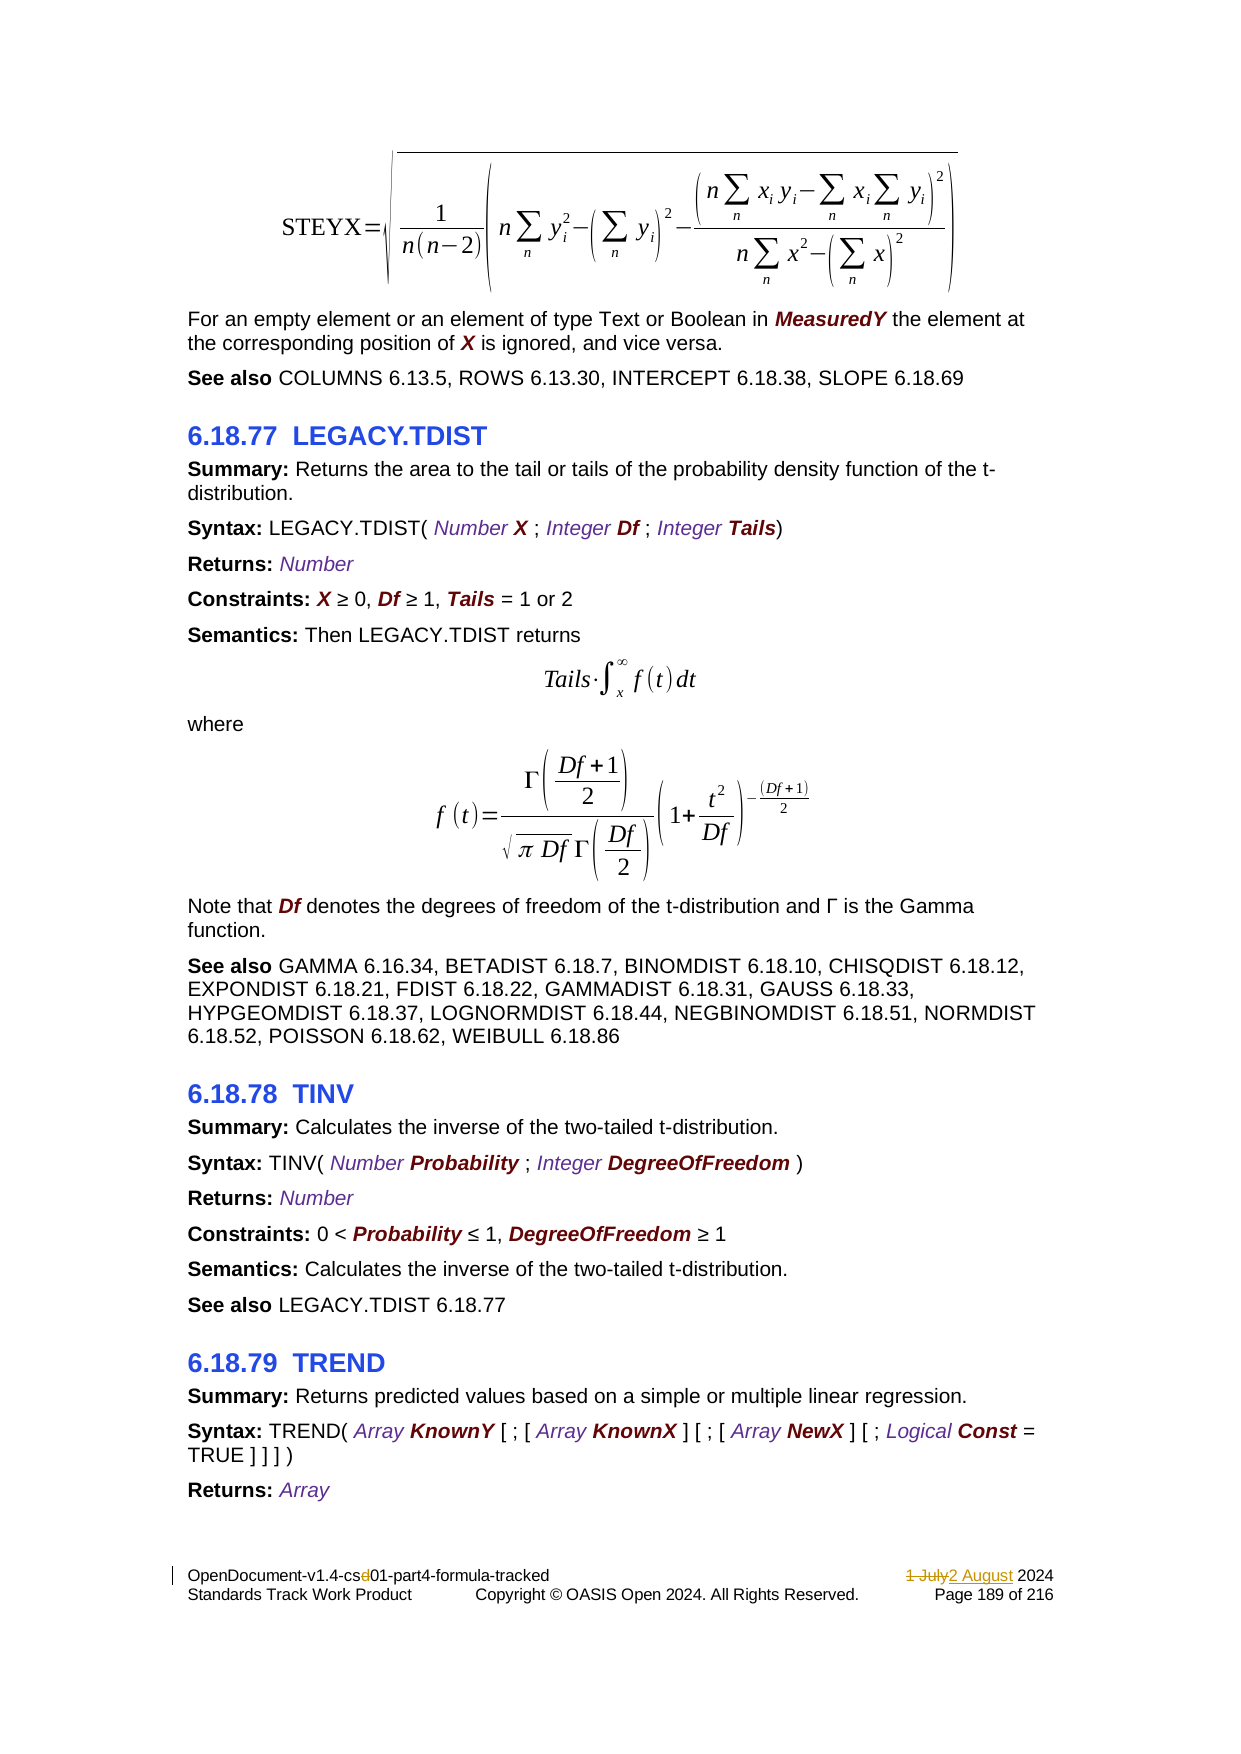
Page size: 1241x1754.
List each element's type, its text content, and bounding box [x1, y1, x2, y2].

text Returns: Number [187, 1187, 1053, 1210]
text where [187, 713, 1053, 736]
text Semantics: Then LEGACY.TDIST returns [187, 623, 1053, 647]
text Syntax: LEGACY.TDIST( Number X ; Integer Df ; Integer Tails) [187, 517, 1053, 540]
subtitle TREND [187, 1348, 1053, 1378]
text Summary: Calculates the inverse of the two-tailed t-distribution. [187, 1115, 1053, 1139]
text Returns: Array [187, 1479, 1053, 1502]
text Constraints: X ≥ 0, Df ≥ 1, Tails = 1 or 2 [187, 588, 1053, 611]
text Returns: Number [187, 552, 1053, 576]
subtitle TINV [187, 1079, 1053, 1109]
text For an empty element or an element of type Text or Boolean in MeasuredY the element at the corresponding position of X is ignored, and vice versa. [187, 308, 1053, 355]
text Note that Df denotes the degrees of freedom of the t-distribution and Γ is the Gamma function. [187, 895, 1053, 942]
text Summary: Returns the area to the tail or tails of the probability density function of the t-distribution. [187, 457, 1053, 504]
text Syntax: TREND( Array KnownY [ ; [ Array KnownX ] [ ; [ Array NewX ] [ ; Logical Const = TRUE ] ] ] ) [187, 1420, 1053, 1467]
text See also LEGACY.TDIST 6.18.77 [187, 1293, 1053, 1317]
text Semantics: Calculates the inverse of the two-tailed t-distribution. [187, 1258, 1053, 1281]
subtitle LEGACY.TDIST [187, 421, 1053, 451]
text Constraints: 0 < Probability ≤ 1, DegreeOfFreedom ≥ 1 [187, 1222, 1053, 1246]
text Syntax: TINV( Number Probability ; Integer DegreeOfFreedom ) [187, 1151, 1053, 1174]
text Summary: Returns predicted values based on a simple or multiple linear regression. [187, 1384, 1053, 1408]
text See also COLUMNS 6.13.5, ROWS 6.13.30, INTERCEPT 6.18.38, SLOPE 6.18.69 [187, 367, 1053, 390]
text See also GAMMA 6.16.34, BETADIST 6.18.7, BINOMDIST 6.18.10, CHISQDIST 6.18.12, EXPONDIST 6.18.21, FDIST 6.18.22, GAMMADIST 6.18.31, GAUSS 6.18.33, HYPGEOMDIST 6.18.37, LOGNORMDIST 6.18.44, NEGBINOMDIST 6.18.51, NORMDIST 6.18.52, POISSON 6.18.62, WEIBULL 6.18.86 [187, 954, 1053, 1048]
